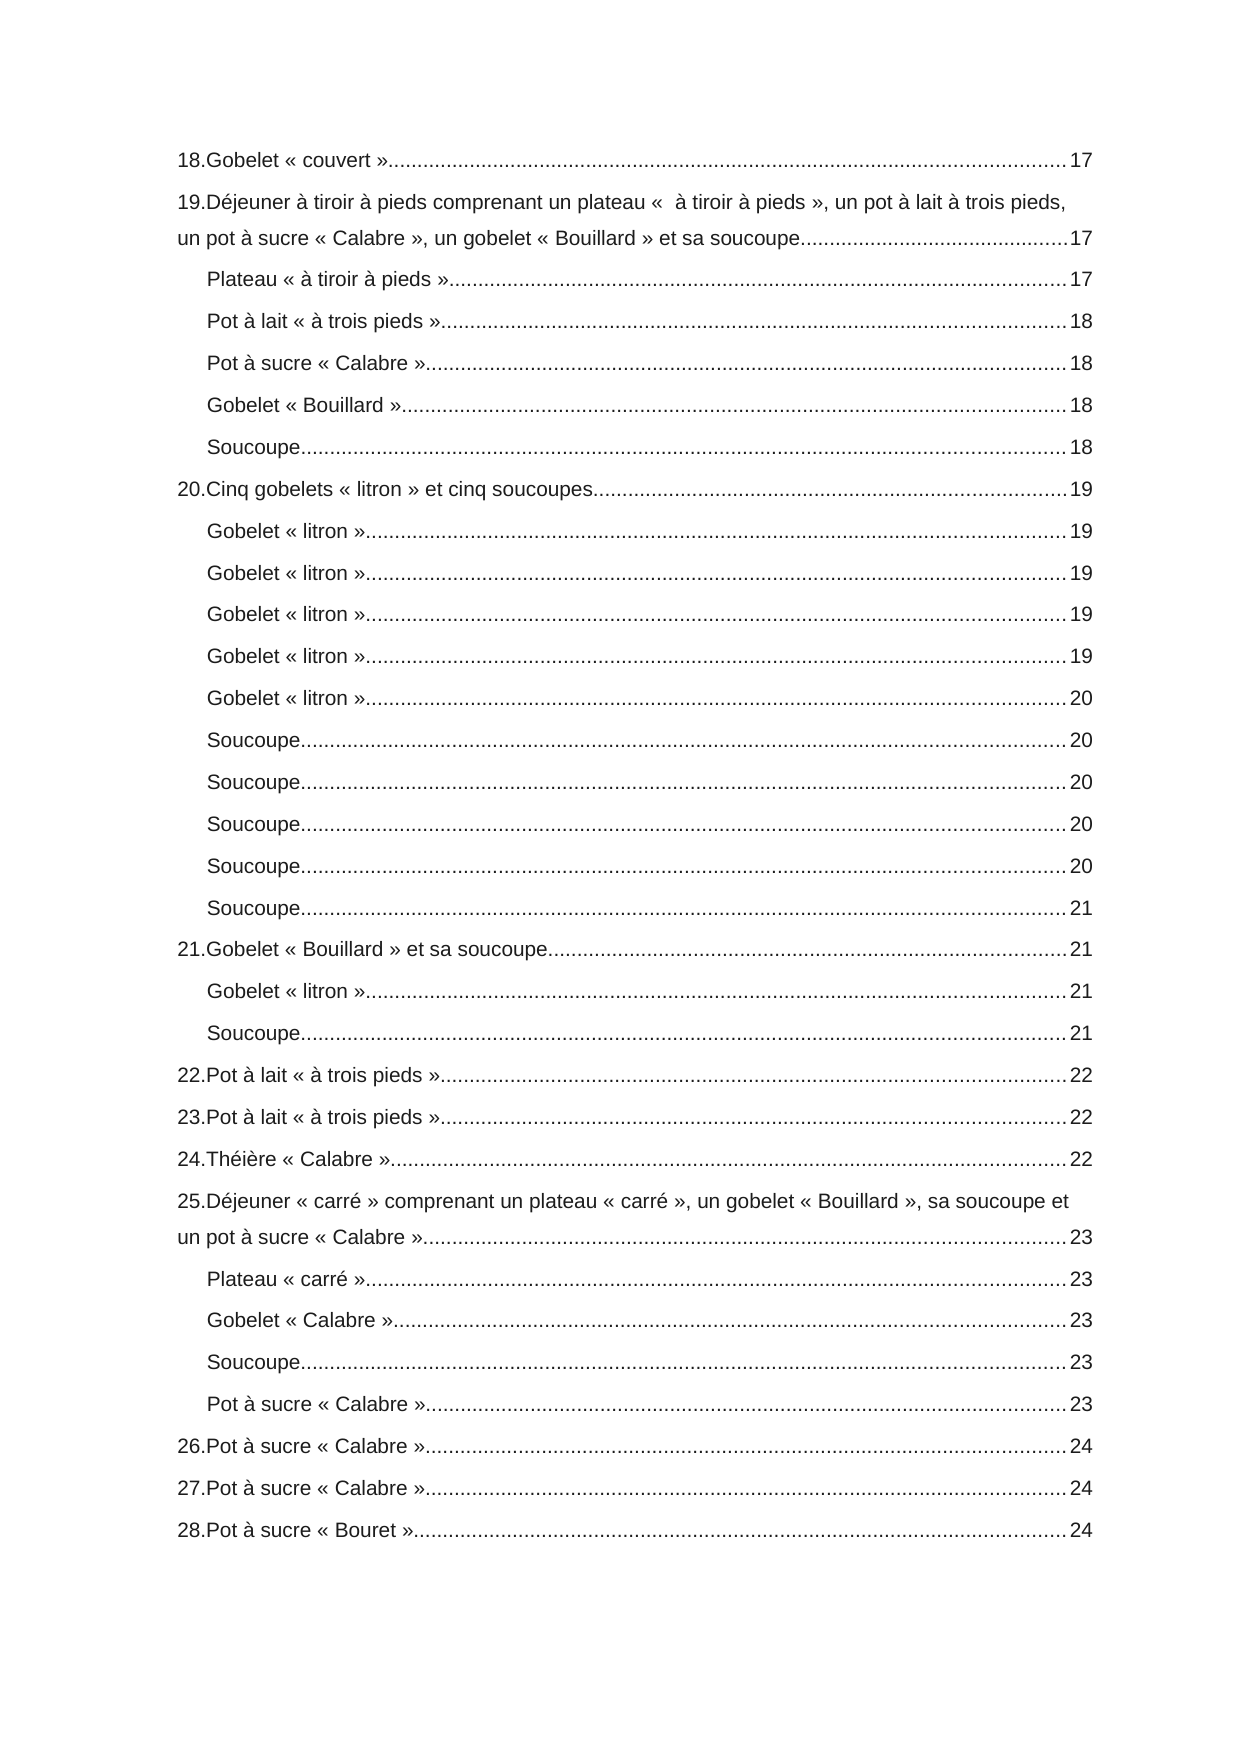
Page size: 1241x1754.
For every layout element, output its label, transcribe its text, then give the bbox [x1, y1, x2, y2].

text 28.Pot à sucre « Bouret » 24 [177, 1518, 1093, 1542]
text Pot à sucre « Calabre » 23 [207, 1392, 1093, 1416]
text 18.Gobelet « couvert » 17 [177, 148, 1093, 172]
text Plateau « carré » 23 [207, 1266, 1093, 1290]
text Gobelet « Bouillard » 18 [207, 393, 1093, 417]
text Pot à sucre « Calabre » 18 [207, 351, 1093, 375]
text Gobelet « litron » 20 [207, 686, 1093, 710]
text Pot à lait « à trois pieds » 18 [207, 309, 1093, 333]
text 20.Cinq gobelets « litron » et cinq soucoupes 19 [177, 477, 1093, 501]
text Soucoupe 23 [207, 1350, 1093, 1374]
text Soucoupe. 18 [207, 435, 1093, 459]
text Gobelet « litron » 19 [207, 518, 1093, 542]
text Soucoupe 20 [207, 853, 1093, 877]
text Soucoupe 21 [207, 895, 1093, 919]
text 27.Pot à sucre « Calabre » 24 [177, 1476, 1093, 1500]
text Gobelet « litron » 19 [207, 560, 1093, 584]
text Gobelet « litron » 21 [207, 979, 1093, 1003]
text Gobelet « litron » 19 [207, 644, 1093, 668]
text Plateau « à tiroir à pieds » 17 [207, 267, 1093, 291]
text 25.Déjeuner « carré » comprenant un plateau « carré », un gobelet « Bouillard », sa soucoupe et un pot à sucre « Calabre » 23 [177, 1188, 1093, 1248]
text 19.Déjeuner à tiroir à pieds comprenant un plateau « à tiroir à pieds », un pot à lait à trois pieds, un pot à sucre « Calabre », un gobelet « Bouillard » et sa soucoupe 17 [177, 189, 1093, 249]
text Gobelet « Calabre » 23 [207, 1308, 1093, 1332]
text Soucoupe 20 [207, 728, 1093, 752]
text 24.Théière « Calabre » 22 [177, 1147, 1093, 1171]
text Gobelet « litron » 19 [207, 602, 1093, 626]
text 26.Pot à sucre « Calabre » 24 [177, 1434, 1093, 1458]
text 21.Gobelet « Bouillard » et sa soucoupe 21 [177, 937, 1093, 961]
text Soucoupe 20 [207, 812, 1093, 836]
text 23.Pot à lait « à trois pieds » 22 [177, 1105, 1093, 1129]
text Soucoupe 21 [207, 1021, 1093, 1045]
text Soucoupe 20 [207, 770, 1093, 794]
text 22.Pot à lait « à trois pieds » 22 [177, 1063, 1093, 1087]
